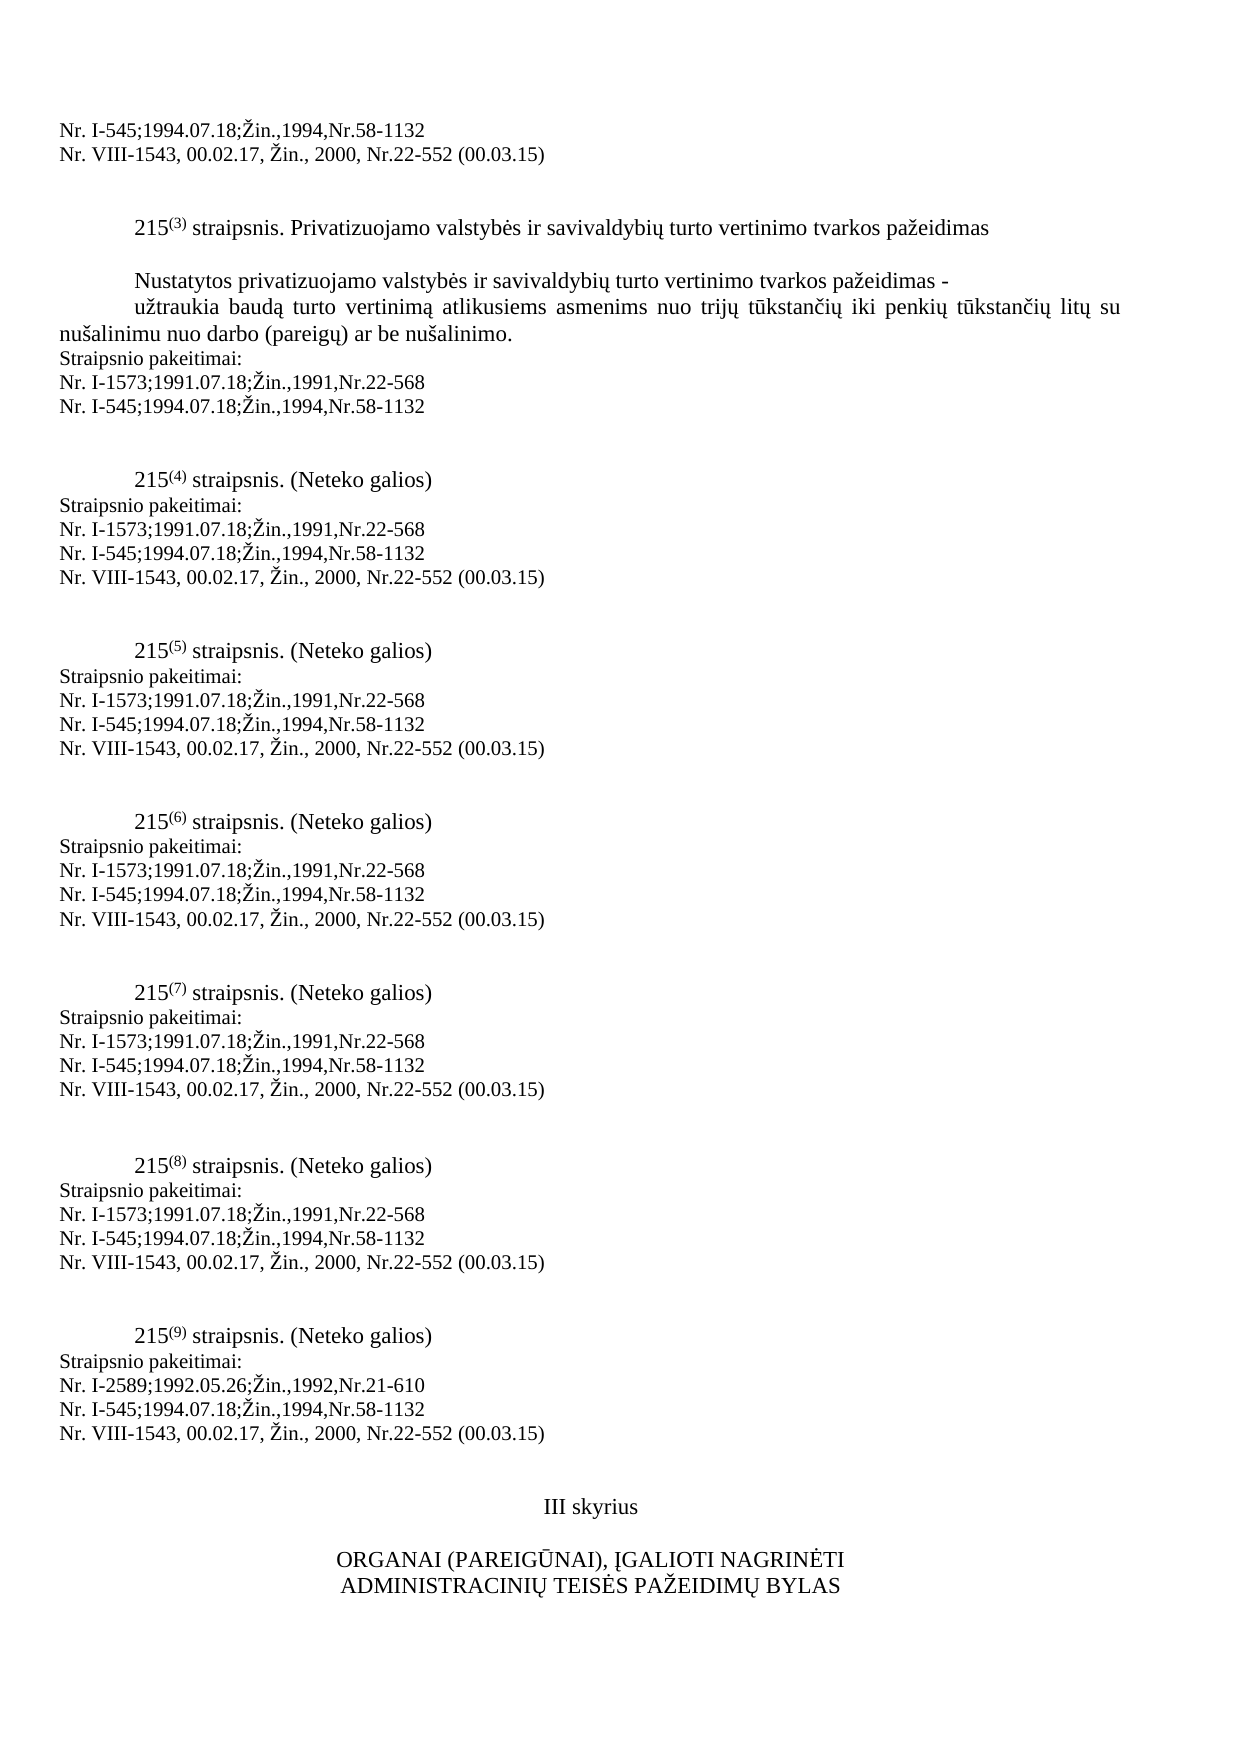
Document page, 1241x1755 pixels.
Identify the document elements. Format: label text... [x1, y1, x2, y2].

text 215(6) straipsnis. (Neteko galios) [59, 808, 1122, 834]
text Nr. VIII-1543, 00.02.17, Žin., 2000, Nr.22-552 (00.03.15) [59, 1077, 1122, 1101]
text Nr. I-545;1994.07.18;Žin.,1994,Nr.58-1132 [59, 1397, 1122, 1421]
text 215(7) straipsnis. (Neteko galios) [59, 979, 1122, 1005]
text Straipsnio pakeitimai: [59, 834, 1122, 858]
text 215(4) straipsnis. (Neteko galios) [59, 466, 1122, 493]
text Nr. VIII-1543, 00.02.17, Žin., 2000, Nr.22-552 (00.03.15) [59, 906, 1122, 931]
text Straipsnio pakeitimai: [59, 346, 1122, 370]
text Nr. I-1573;1991.07.18;Žin.,1991,Nr.22-568 [59, 370, 1122, 394]
text Nr. I-2589;1992.05.26;Žin.,1992,Nr.21-610 [59, 1373, 1122, 1397]
text Nustatytos privatizuojamo valstybės ir savivaldybių turto vertinimo tvarkos pažeidimas - [59, 267, 1122, 293]
text Nr. VIII-1543, 00.02.17, Žin., 2000, Nr.22-552 (00.03.15) [59, 736, 1122, 760]
text Nr. I-1573;1991.07.18;Žin.,1991,Nr.22-568 [59, 688, 1122, 712]
text 215(3) straipsnis. Privatizuojamo valstybės ir savivaldybių turto vertinimo tvarkos pažeidimas [134, 214, 1122, 241]
text Nr. I-545;1994.07.18;Žin.,1994,Nr.58-1132 [59, 1226, 1122, 1250]
text Nr. VIII-1543, 00.02.17, Žin., 2000, Nr.22-552 (00.03.15) [59, 1250, 1122, 1274]
text Straipsnio pakeitimai: [59, 663, 1122, 688]
text Nr. I-545;1994.07.18;Žin.,1994,Nr.58-1132 [59, 394, 1122, 418]
text 215(8) straipsnis. (Neteko galios) [59, 1152, 1122, 1178]
text Straipsnio pakeitimai: [59, 1178, 1122, 1202]
text Straipsnio pakeitimai: [59, 493, 1122, 517]
text Nr. I-545;1994.07.18;Žin.,1994,Nr.58-1132 [59, 118, 1122, 142]
text Nr. I-545;1994.07.18;Žin.,1994,Nr.58-1132 [59, 541, 1122, 565]
text Nr. I-545;1994.07.18;Žin.,1994,Nr.58-1132 [59, 882, 1122, 906]
text Nr. I-1573;1991.07.18;Žin.,1991,Nr.22-568 [59, 858, 1122, 882]
text ORGANAI (PAREIGŪNAI), ĮGALIOTI NAGRINĖTI [59, 1546, 1122, 1572]
text Nr. VIII-1543, 00.02.17, Žin., 2000, Nr.22-552 (00.03.15) [59, 565, 1122, 589]
text Straipsnio pakeitimai: [59, 1349, 1122, 1373]
text Nr. VIII-1543, 00.02.17, Žin., 2000, Nr.22-552 (00.03.15) [59, 142, 1122, 166]
text Nr. VIII-1543, 00.02.17, Žin., 2000, Nr.22-552 (00.03.15) [59, 1421, 1122, 1445]
text Nr. I-1573;1991.07.18;Žin.,1991,Nr.22-568 [59, 517, 1122, 541]
text III skyrius [59, 1493, 1122, 1519]
text 215(9) straipsnis. (Neteko galios) [59, 1322, 1122, 1349]
text ADMINISTRACINIŲ TEISĖS PAŽEIDIMŲ BYLAS [59, 1572, 1122, 1598]
text Nr. I-1573;1991.07.18;Žin.,1991,Nr.22-568 [59, 1029, 1122, 1053]
text Nr. I-545;1994.07.18;Žin.,1994,Nr.58-1132 [59, 712, 1122, 736]
text užtraukia baudą turto vertinimą atlikusiems asmenims nuo trijų tūkstančių iki penkių tūkstančių litų su nušalinimu nuo darbo (pareigų) ar be nušalinimo. [59, 293, 1122, 346]
text Nr. I-1573;1991.07.18;Žin.,1991,Nr.22-568 [59, 1202, 1122, 1226]
text Straipsnio pakeitimai: [59, 1005, 1122, 1029]
text 215(5) straipsnis. (Neteko galios) [59, 637, 1122, 663]
text Nr. I-545;1994.07.18;Žin.,1994,Nr.58-1132 [59, 1053, 1122, 1077]
